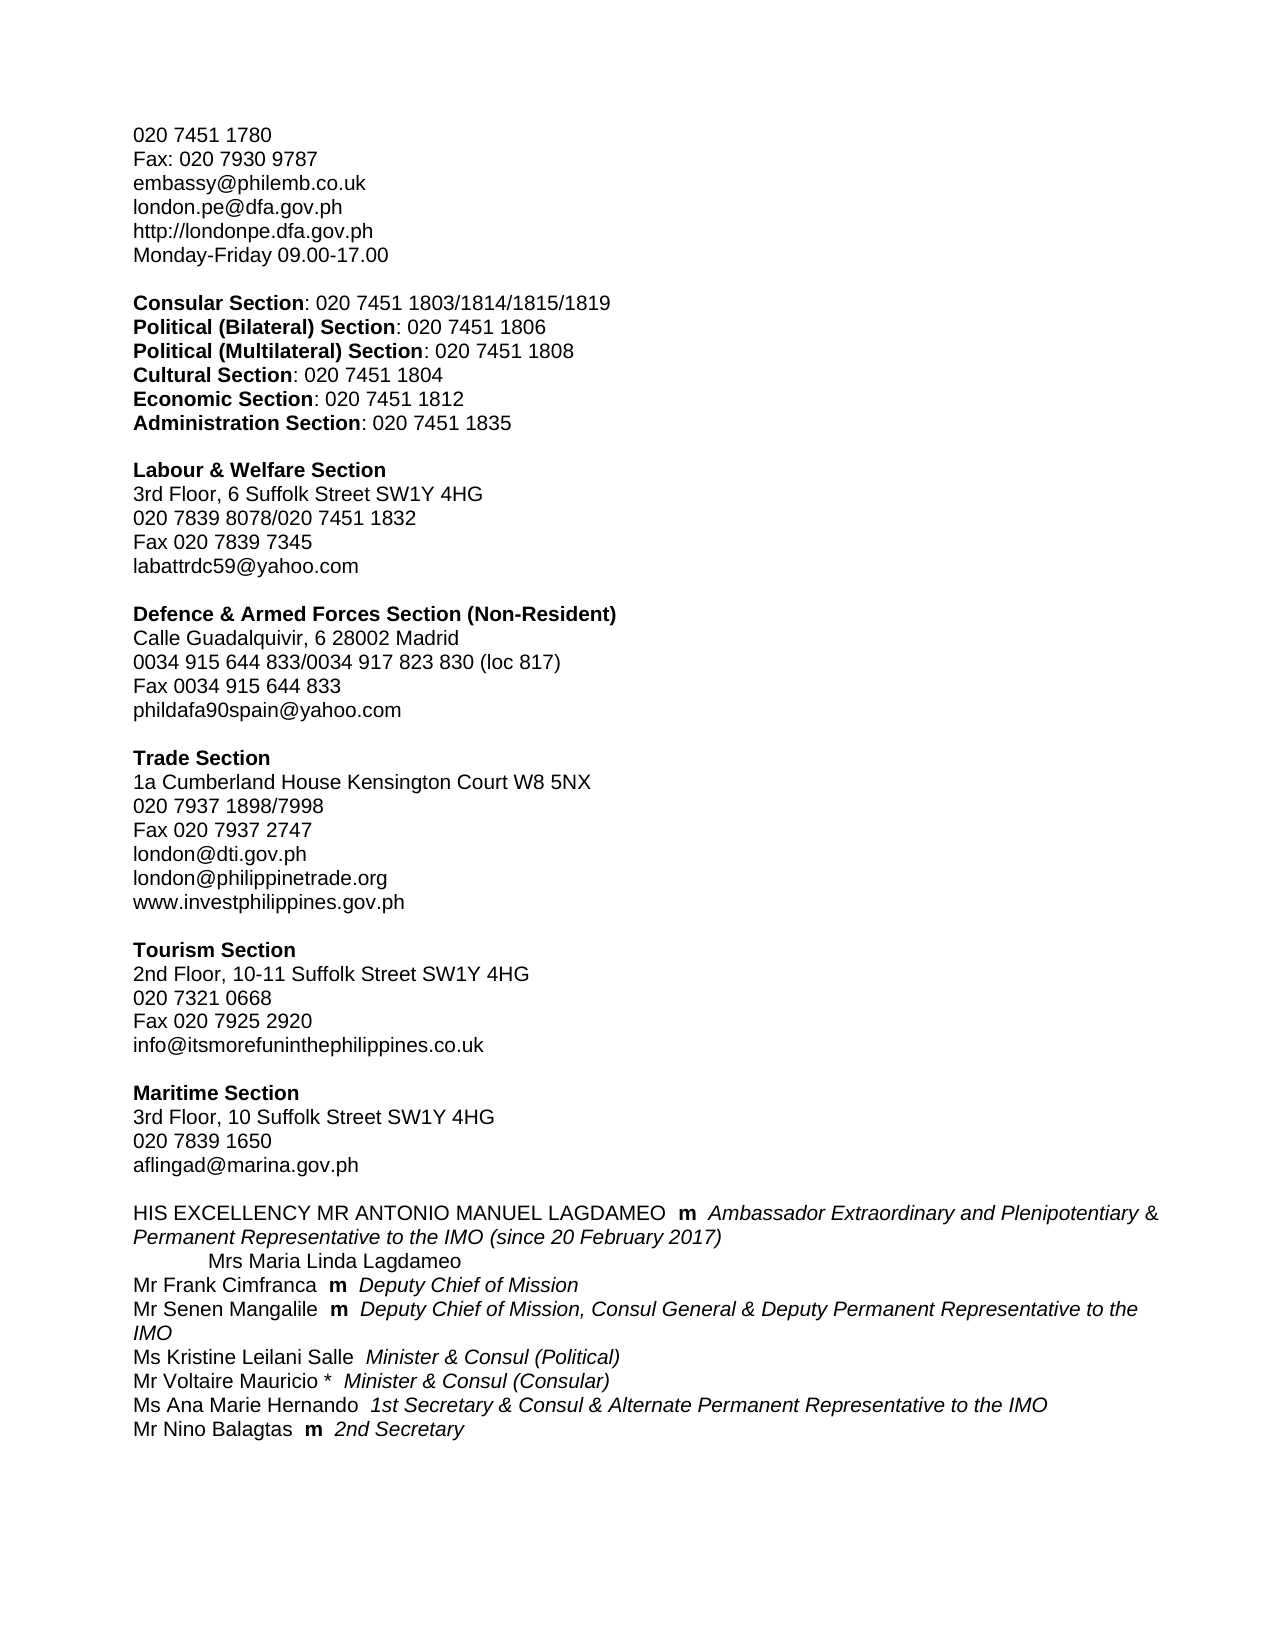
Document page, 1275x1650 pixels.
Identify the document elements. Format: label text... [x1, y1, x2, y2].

text 3rd Floor, 6 Suffolk Street SW1Y 4HG [133, 482, 1181, 506]
text phildafa90spain@yahoo.com [133, 698, 1181, 722]
text Administration Section: 020 7451 1835 [133, 410, 1181, 434]
text Calle Guadalquivir, 6 28002 Madrid [133, 626, 1181, 650]
text Labour & Welfare Section [133, 458, 1181, 482]
text 020 7451 1780 [133, 123, 1181, 147]
text london@dti.gov.ph [133, 842, 1181, 866]
text Trade Section [133, 746, 1181, 770]
text 2nd Floor, 10-11 Suffolk Street SW1Y 4HG [133, 961, 1181, 985]
text 020 7839 1650 [133, 1129, 1181, 1153]
text embassy@philemb.co.uk [133, 171, 1181, 195]
text Mr Frank Cimfranca m Deputy Chief of Mission [133, 1273, 1181, 1297]
text Economic Section: 020 7451 1812 [133, 386, 1181, 410]
text www.investphilippines.gov.ph [133, 889, 1181, 913]
text 3rd Floor, 10 Suffolk Street SW1Y 4HG [133, 1105, 1181, 1129]
text Mr Senen Mangalile m Deputy Chief of Mission, Consul General & Deputy Permanent Representative to the IMO [133, 1297, 1181, 1345]
text http://londonpe.dfa.gov.ph [133, 219, 1181, 243]
text 020 7839 8078/020 7451 1832 [133, 506, 1181, 530]
text HIS EXCELLENCY MR ANTONIO MANUEL LAGDAMEO m Ambassador Extraordinary and Plenipotentiary & Permanent Representative to the IMO (since 20 February 2017) [133, 1201, 1181, 1249]
text Political (Bilateral) Section: 020 7451 1806 [133, 314, 1181, 338]
text Mr Nino Balagtas m 2nd Secretary [133, 1417, 1181, 1441]
text Tourism Section [133, 937, 1181, 961]
text Fax 020 7839 7345 [133, 530, 1181, 554]
text Monday-Friday 09.00-17.00 [133, 243, 1181, 267]
text Fax 020 7937 2747 [133, 818, 1181, 842]
text london@philippinetrade.org [133, 866, 1181, 889]
text Fax 0034 915 644 833 [133, 674, 1181, 698]
text Defence & Armed Forces Section (Non-Resident) [133, 602, 1181, 626]
text 0034 915 644 833/0034 917 823 830 (loc 817) [133, 650, 1181, 674]
text Ms Ana Marie Hernando 1st Secretary & Consul & Alternate Permanent Representative to the IMO [133, 1393, 1181, 1417]
text 1a Cumberland House Kensington Court W8 5NX [133, 770, 1181, 794]
text Mr Voltaire Mauricio * Minister & Consul (Consular) [133, 1369, 1181, 1393]
text Mrs Maria Linda Lagdameo [133, 1249, 1181, 1273]
text Cultural Section: 020 7451 1804 [133, 362, 1181, 386]
text Fax: 020 7930 9787 [133, 147, 1181, 171]
text Political (Multilateral) Section: 020 7451 1808 [133, 338, 1181, 362]
text info@itsmorefuninthephilippines.co.uk [133, 1033, 1181, 1057]
text Fax 020 7925 2920 [133, 1009, 1181, 1033]
text Consular Section: 020 7451 1803/1814/1815/1819 [133, 291, 1181, 314]
text aflingad@marina.gov.ph [133, 1153, 1181, 1177]
text labattrdc59@yahoo.com [133, 554, 1181, 578]
text london.pe@dfa.gov.ph [133, 195, 1181, 219]
text Maritime Section [133, 1081, 1181, 1105]
text 020 7937 1898/7998 [133, 794, 1181, 818]
text Ms Kristine Leilani Salle Minister & Consul (Political) [133, 1345, 1181, 1369]
text 020 7321 0668 [133, 985, 1181, 1009]
